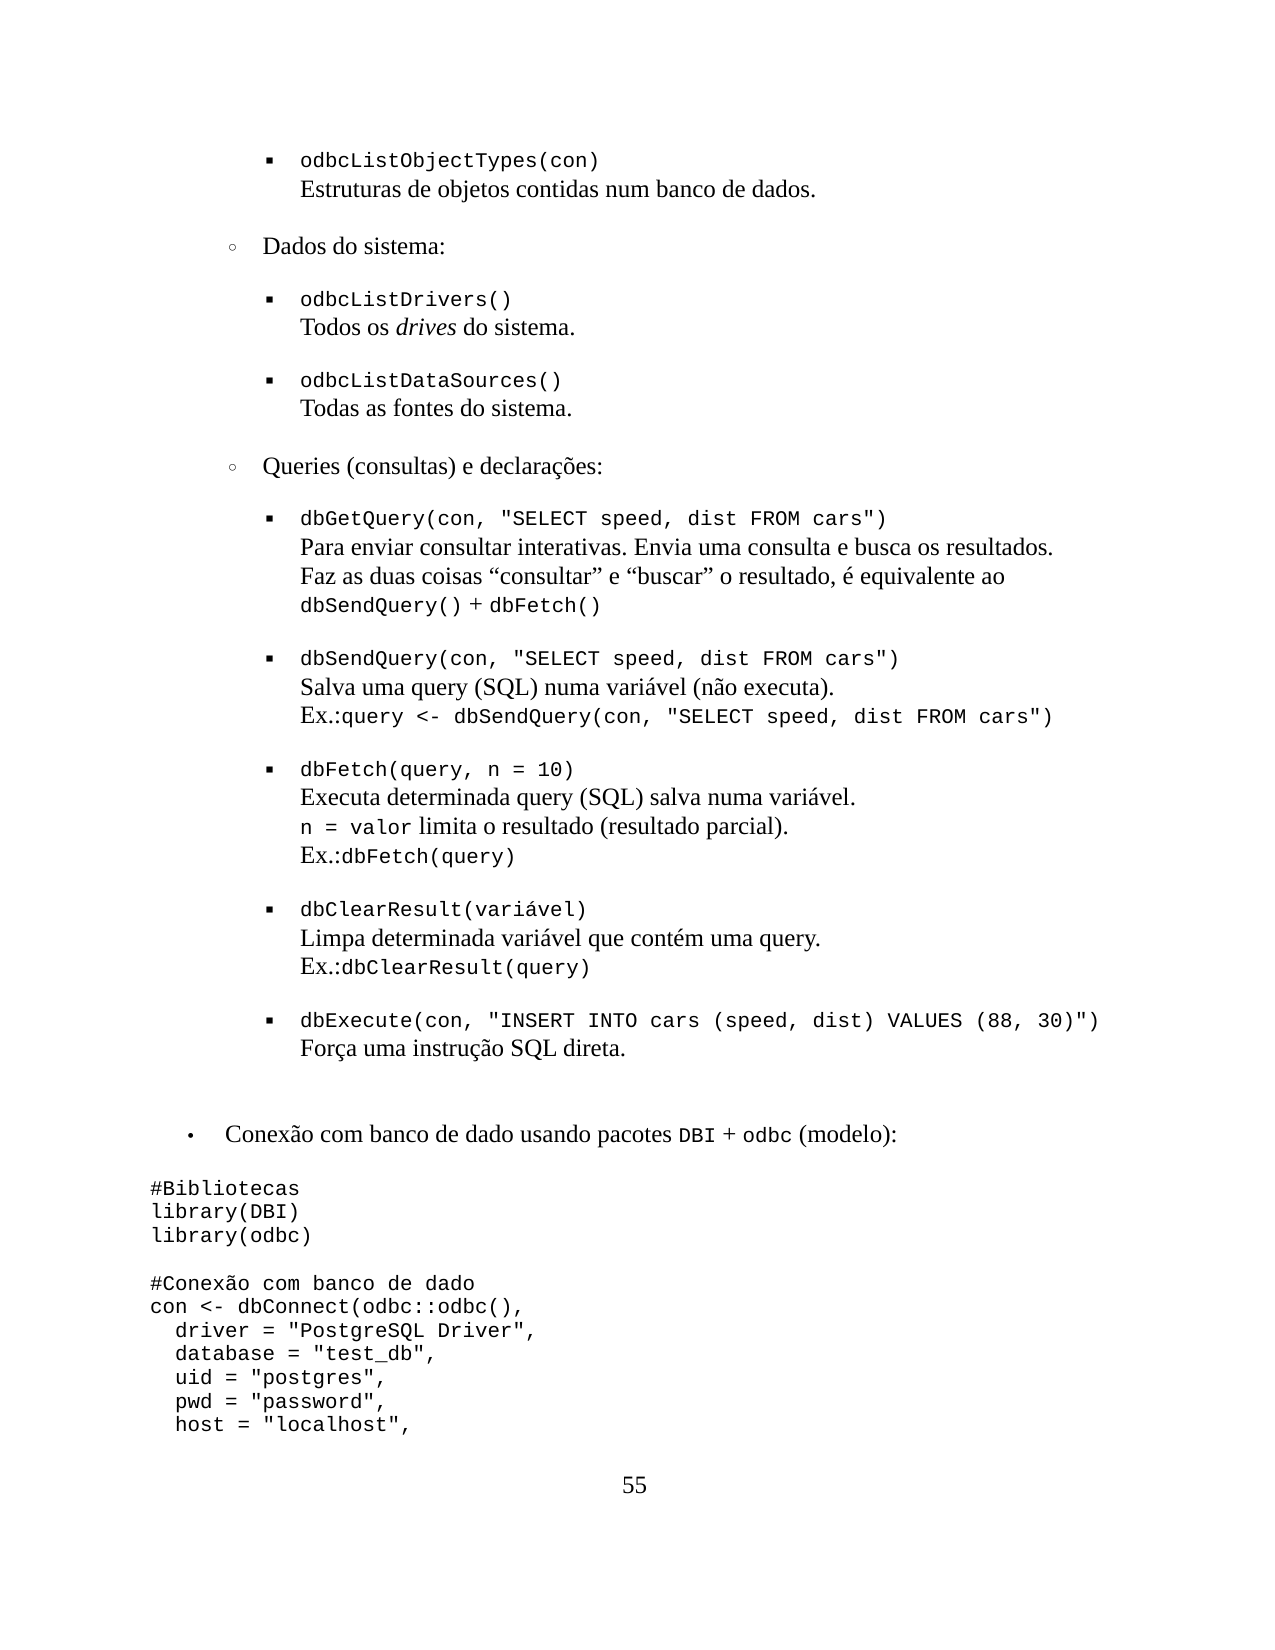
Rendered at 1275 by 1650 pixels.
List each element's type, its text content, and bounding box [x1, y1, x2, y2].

list dbSendQuery(con, "SELECT speed, dist FROM cars") Salva uma query (SQL) numa variável (não executa). Ex.:query <- dbSendQuery(con, "SELECT speed, dist FROM cars") [262, 648, 1125, 759]
text #Conexão com banco de dado [150, 1272, 1125, 1296]
list odbcListObjectTypes(con) Estruturas de objetos contidas num banco de dados. [262, 150, 1125, 231]
list odbcListDataSources() Todas as fontes do sistema. [262, 370, 1125, 451]
list odbcListDrivers() Todos os drives do sistema. [262, 289, 1125, 370]
text con <- dbConnect(odbc::odbc(), [150, 1296, 1125, 1320]
text uid = "postgres", [150, 1367, 1125, 1391]
text driver = "PostgreSQL Driver", [150, 1320, 1125, 1343]
list dbGetQuery(con, "SELECT speed, dist FROM cars") Para enviar consultar interativas. Envia uma consulta e busca os resultados. Faz as duas coisas “consultar” e “buscar” o resultado, é equivalente ao dbSendQuery() + dbFetch() [262, 508, 1125, 648]
list Conexão com banco de dado usando pacotes DBI + odbc (modelo): [187, 1119, 1125, 1178]
list dbClearResult(variável) Limpa determinada variável que contém uma query. Ex.:dbClearResult(query) [262, 899, 1125, 1010]
text #Bibliotecas [150, 1178, 1125, 1202]
text library(odbc) [150, 1225, 1125, 1249]
list Dados do sistema: [225, 231, 1125, 289]
text host = "localhost", [150, 1414, 1125, 1438]
text library(DBI) [150, 1202, 1125, 1225]
text pwd = "password", [150, 1391, 1125, 1414]
list dbExecute(con, "INSERT INTO cars (speed, dist) VALUES (88, 30)") Força uma instrução SQL direta. [262, 1010, 1125, 1091]
list Queries (consultas) e declarações: [225, 451, 1125, 508]
list dbFetch(query, n = 10) Executa determinada query (SQL) salva numa variável. n = valor limita o resultado (resultado parcial). Ex.:dbFetch(query) [262, 759, 1125, 899]
text database = "test_db", [150, 1343, 1125, 1367]
